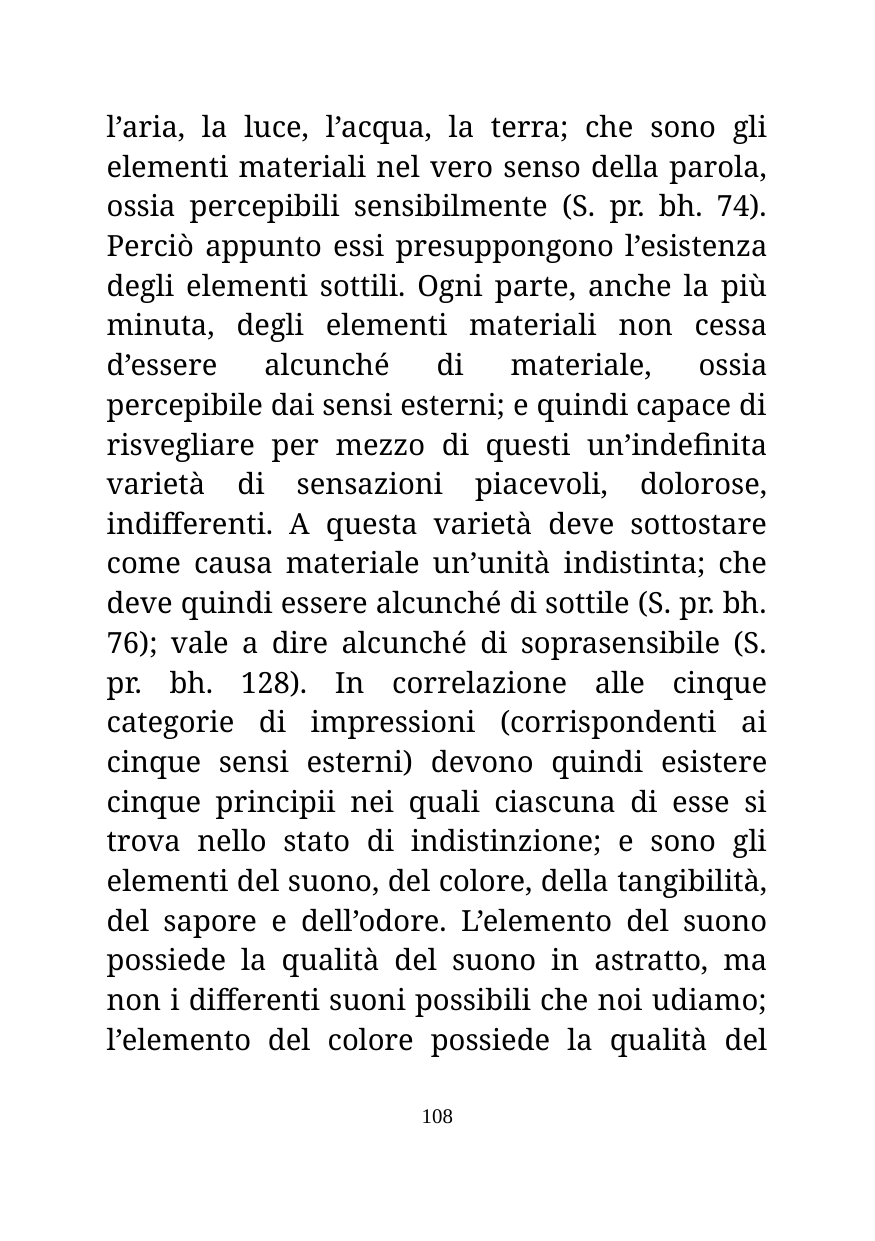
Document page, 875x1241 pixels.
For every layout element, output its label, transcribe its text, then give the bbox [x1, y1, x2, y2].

text l’aria, la luce, l’acqua, la terra; che sono gli elementi materiali nel vero senso della parola, ossia percepibili sensibilmente (S. pr. bh. 74). Perciò appunto essi presuppongono l’esistenza degli elementi sottili. Ogni parte, anche la più minuta, degli elementi materiali non cessa d’essere alcunché di materiale, ossia percepibile dai sensi esterni; e quindi capace di risvegliare per mezzo di questi un’indefinita varietà di sensazioni piacevoli, dolorose, indifferenti. A questa varietà deve sottostare come causa materiale un’unità indistinta; che deve quindi essere alcunché di sottile (S. pr. bh. 76); vale a dire alcunché di soprasensibile (S. pr. bh. 128). In correlazione alle cinque categorie di impressioni (corrispondenti ai cinque sensi esterni) devono quindi esistere cinque principii nei quali ciascuna di esse si trova nello stato di indistinzione; e sono gli elementi del suono, del colore, della tangibilità, del sapore e dell’odore. L’elemento del suono possiede la qualità del suono in astratto, ma non i differenti suoni possibili che noi udiamo; l’elemento del colore possiede la qualità del [106, 106, 768, 1059]
